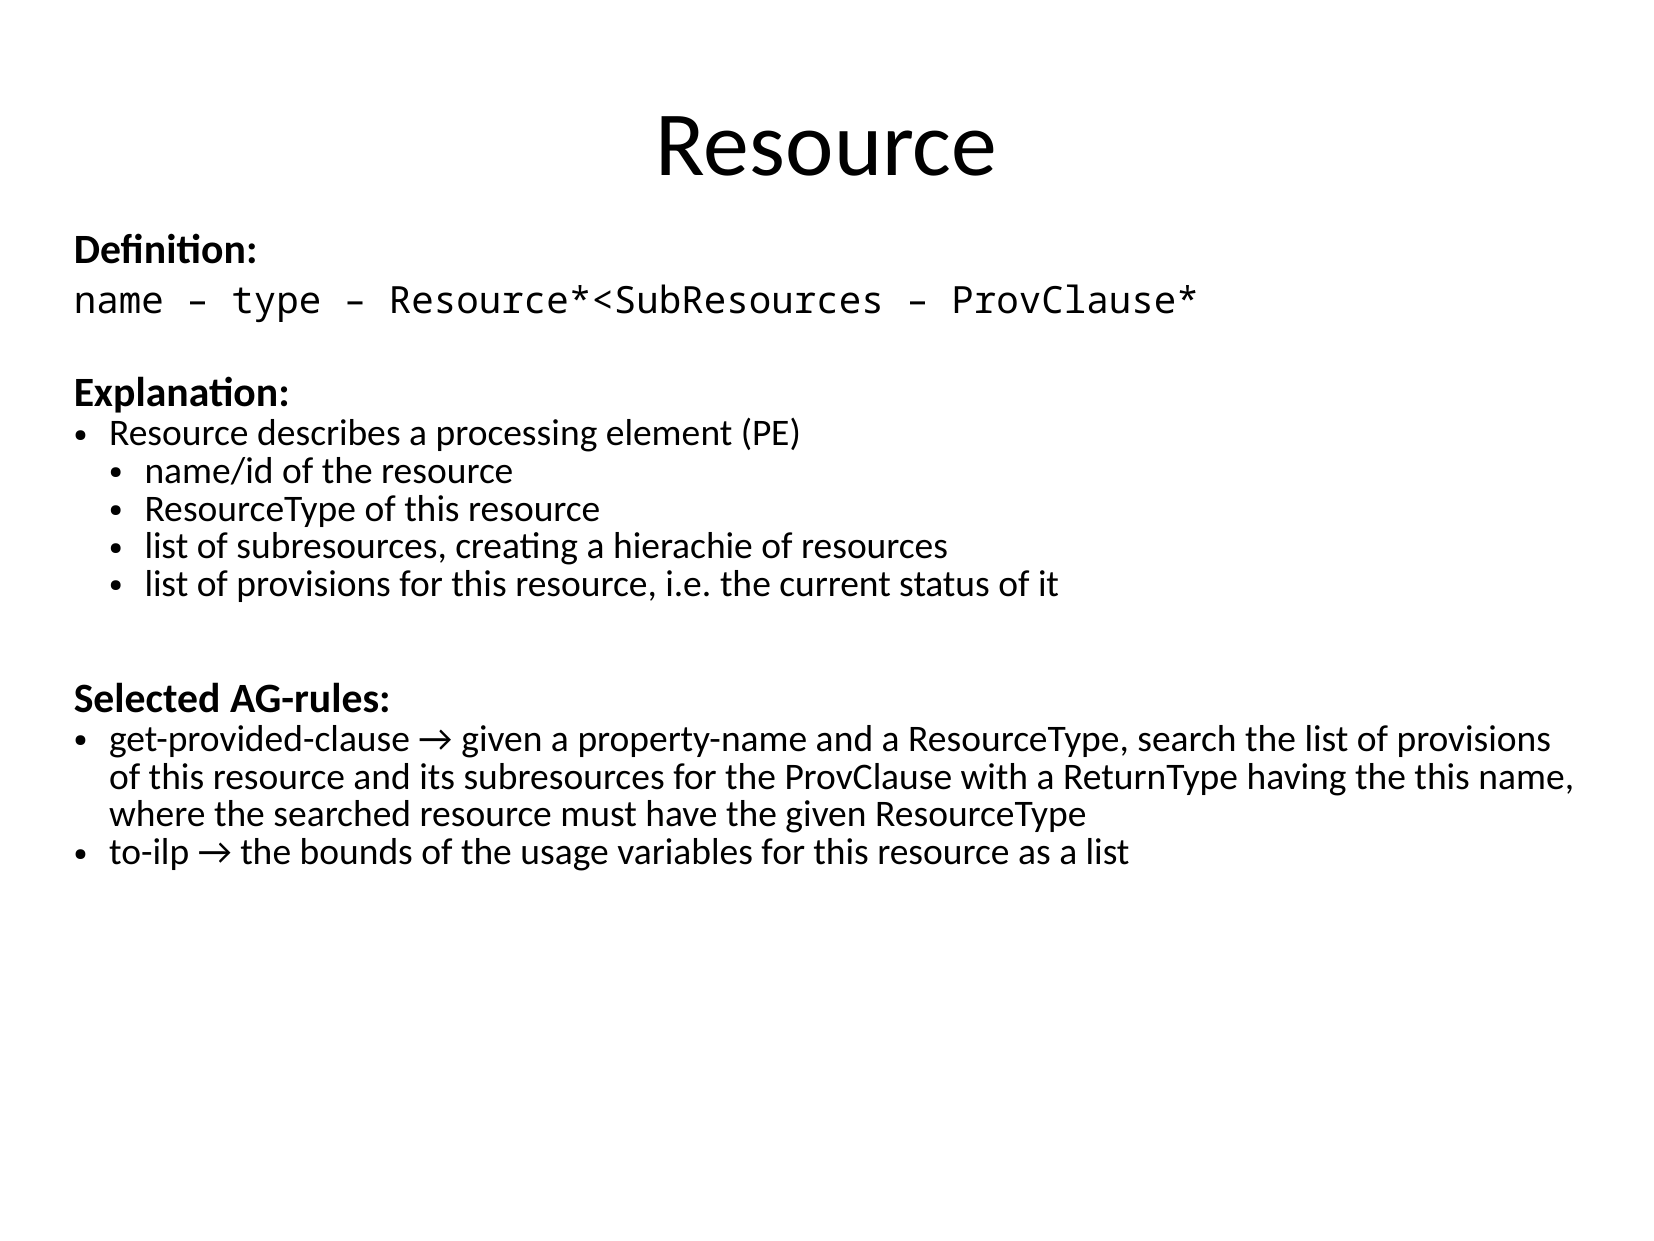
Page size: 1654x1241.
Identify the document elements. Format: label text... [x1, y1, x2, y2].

title Resource [82, 49, 1571, 224]
text_box Definition: name – type – Resource*<SubResources – ProvClause* Explanation: Resource describes a processing element (PE) name/id of the resource ResourceType of this resource list of subresources, creating a hierachie of resources list of provisions for this resource, i.e. the current status of it Selected AG-rules: get-provided-clause → given a property-name and a ResourceType, search the list of provisions of this resource and its subresources for the ProvClause with a ReturnType having the this name, where the searched resource must have the given ResourceType to-ilp → the bounds of the usage variables for this resource as a list [59, 224, 1595, 865]
